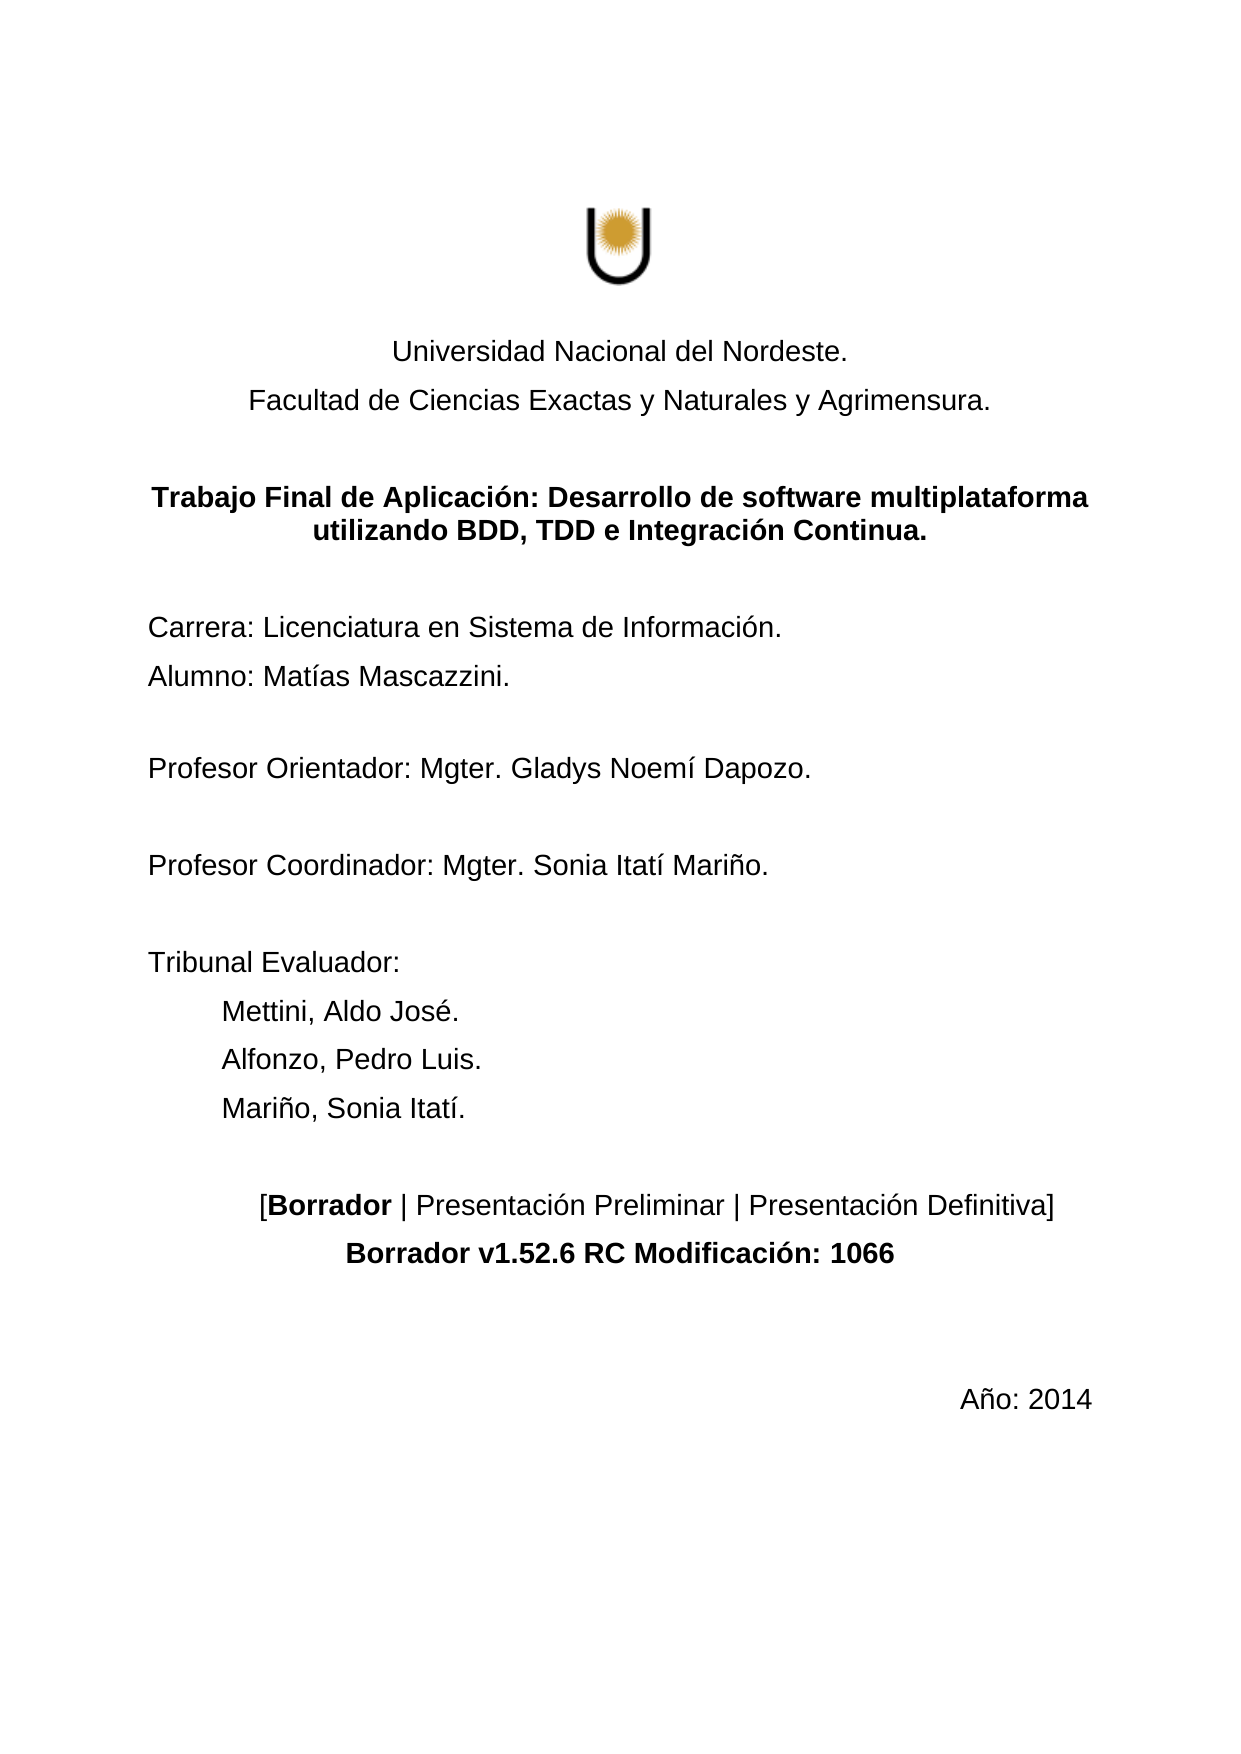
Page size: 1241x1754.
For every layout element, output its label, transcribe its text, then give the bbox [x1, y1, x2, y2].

text Borrador v1.52.6 RC Modificación: 1066 [148, 1236, 1093, 1270]
text Trabajo Final de Aplicación: Desarrollo de software multiplataforma utilizando BDD, TDD e Integración Continua. [148, 479, 1093, 547]
text Alfonzo, Pedro Luis. [221, 1042, 1093, 1076]
text Carrera: Licenciatura en Sistema de Información. [148, 610, 1093, 644]
picture [542, 207, 699, 286]
text [Borrador | Presentación Preliminar | Presentación Definitiva] [221, 1188, 1093, 1221]
text Profesor Coordinador: Mgter. Sonia Itatí Mariño. [148, 848, 1093, 882]
text Universidad Nacional del Nordeste. [148, 334, 1093, 367]
text Facultad de Ciencias Exactas y Naturales y Agrimensura. [148, 382, 1093, 416]
text Mettini, Aldo José. [221, 994, 1093, 1027]
text Tribunal Evaluador: [148, 945, 1093, 979]
text Mariño, Sonia Itatí. [221, 1091, 1093, 1124]
text Profesor Orientador: Mgter. Gladys Noemí Dapozo. [148, 751, 1093, 784]
text Alumno: Matías Mascazzini. [148, 659, 1093, 692]
text Año: 2014 [148, 1382, 1093, 1416]
